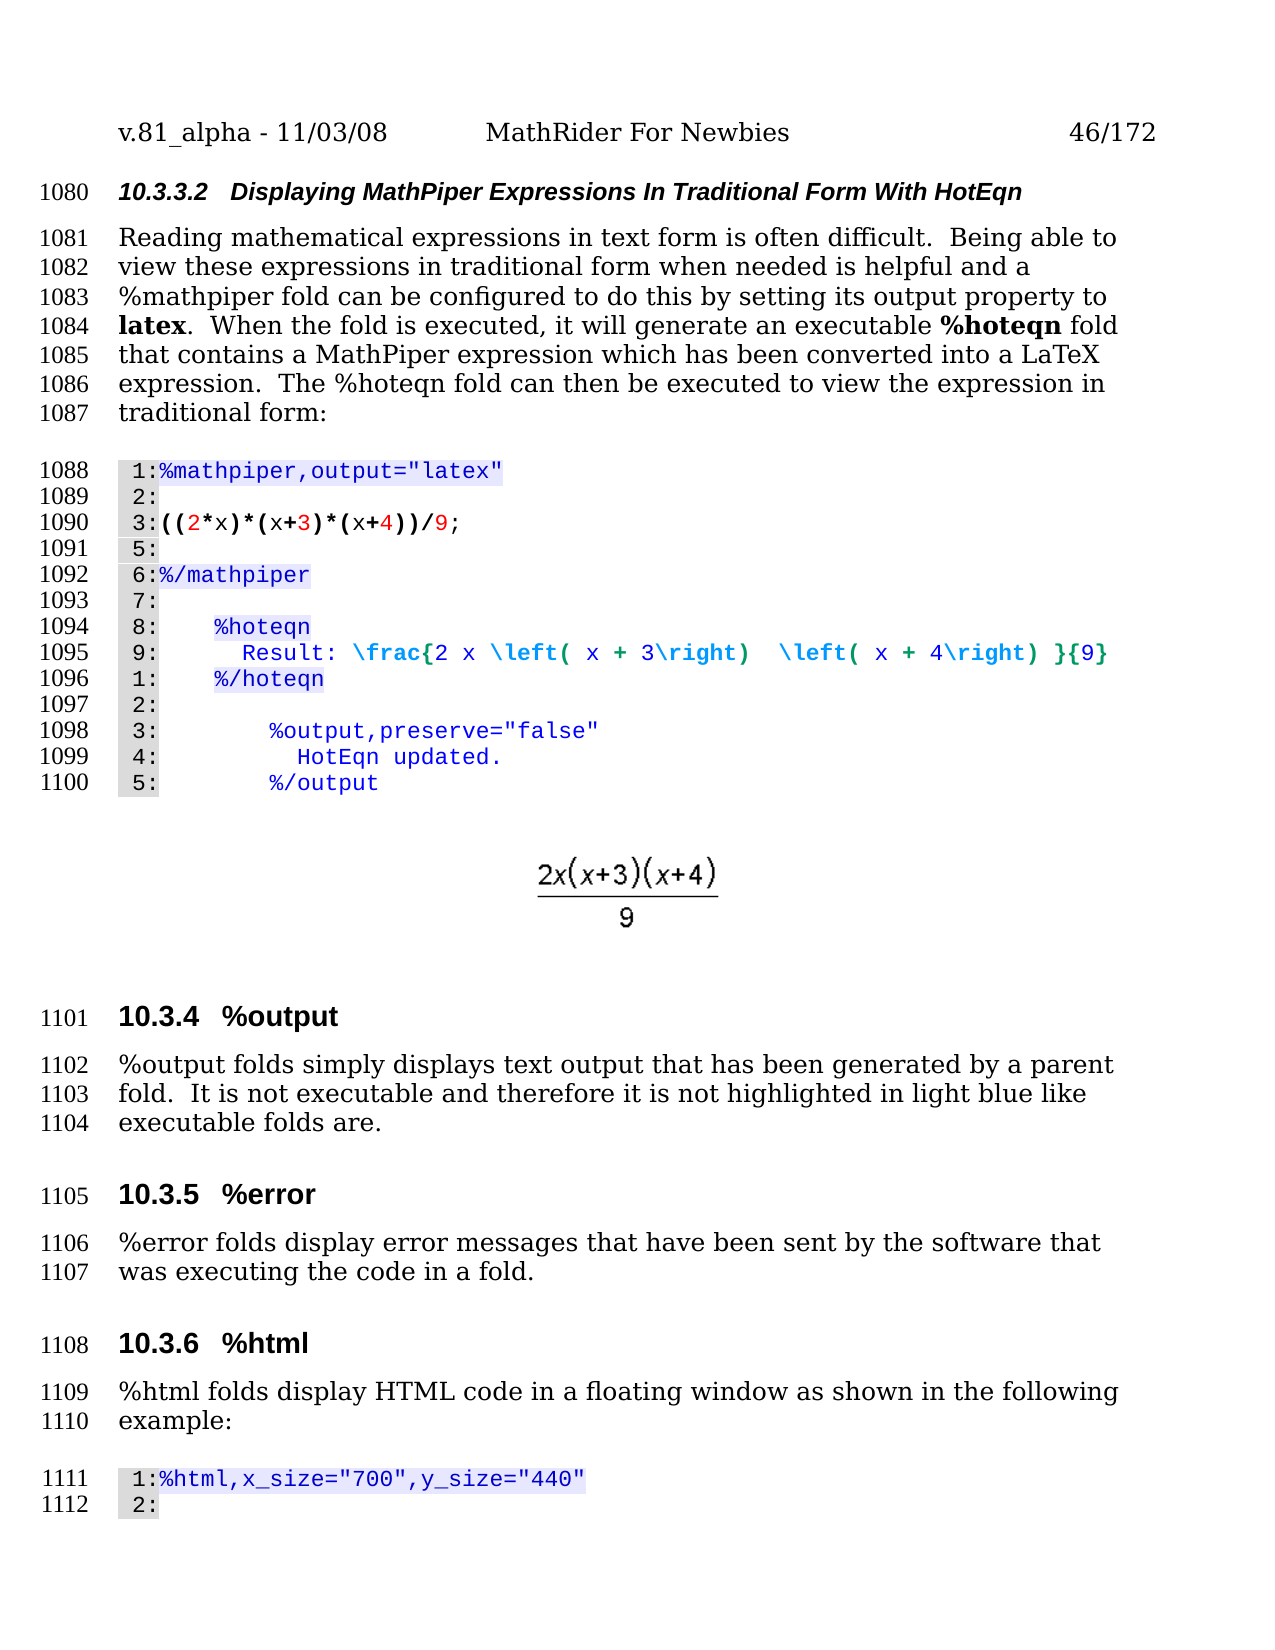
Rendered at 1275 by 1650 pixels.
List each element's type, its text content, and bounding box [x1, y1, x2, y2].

text 6:%/mathpiper [118, 563, 1157, 589]
text %error folds display error messages that have been sent by the software that was executing the code in a fold. [118, 1228, 1157, 1287]
subtitle %html [118, 1326, 1157, 1359]
text 1:%html,x_size="700",y_size="440" [118, 1468, 1157, 1494]
subtitle %output [118, 999, 1157, 1032]
text Reading mathematical expressions in text form is often difficult. Being able to view these expressions in traditional form when needed is helpful and a %mathpiper fold can be configured to do this by setting its output property to latex. When the fold is executed, it will generate an executable %hoteqn fold that contains a MathPiper expression which has been converted into a LaTeX expression. The %hoteqn fold can then be executed to view the expression in traditional form: [118, 223, 1157, 428]
subtitle %error [118, 1177, 1157, 1210]
text 8: %hoteqn [118, 615, 1157, 641]
text 9: Result: \frac{2 x \left( x + 3\right) \left( x + 4\right) }{9} [118, 641, 1157, 667]
text %html folds display HTML code in a floating window as shown in the following example: [118, 1377, 1157, 1436]
text 4: HotEqn updated. [118, 745, 1157, 771]
text 5: %/output [118, 771, 1157, 797]
text 3: %output,preserve="false" [118, 719, 1157, 745]
text 7: [118, 589, 1157, 615]
text 2: [118, 486, 1157, 512]
text 3:((2*x)*(x+3)*(x+4))/9; [118, 512, 1157, 537]
text 1:%mathpiper,output="latex" [118, 460, 1157, 486]
text 5: [118, 537, 1157, 563]
text %output folds simply displays text output that has been generated by a parent fold. It is not executable and therefore it is not highlighted in light blue like executable folds are. [118, 1050, 1157, 1138]
text 1: %/hoteqn [118, 667, 1157, 693]
picture [534, 852, 741, 940]
subtitle Displaying MathPiper Expressions In Traditional Form With HotEqn [118, 177, 1157, 205]
text 2: [118, 1494, 1157, 1519]
text 2: [118, 693, 1157, 719]
